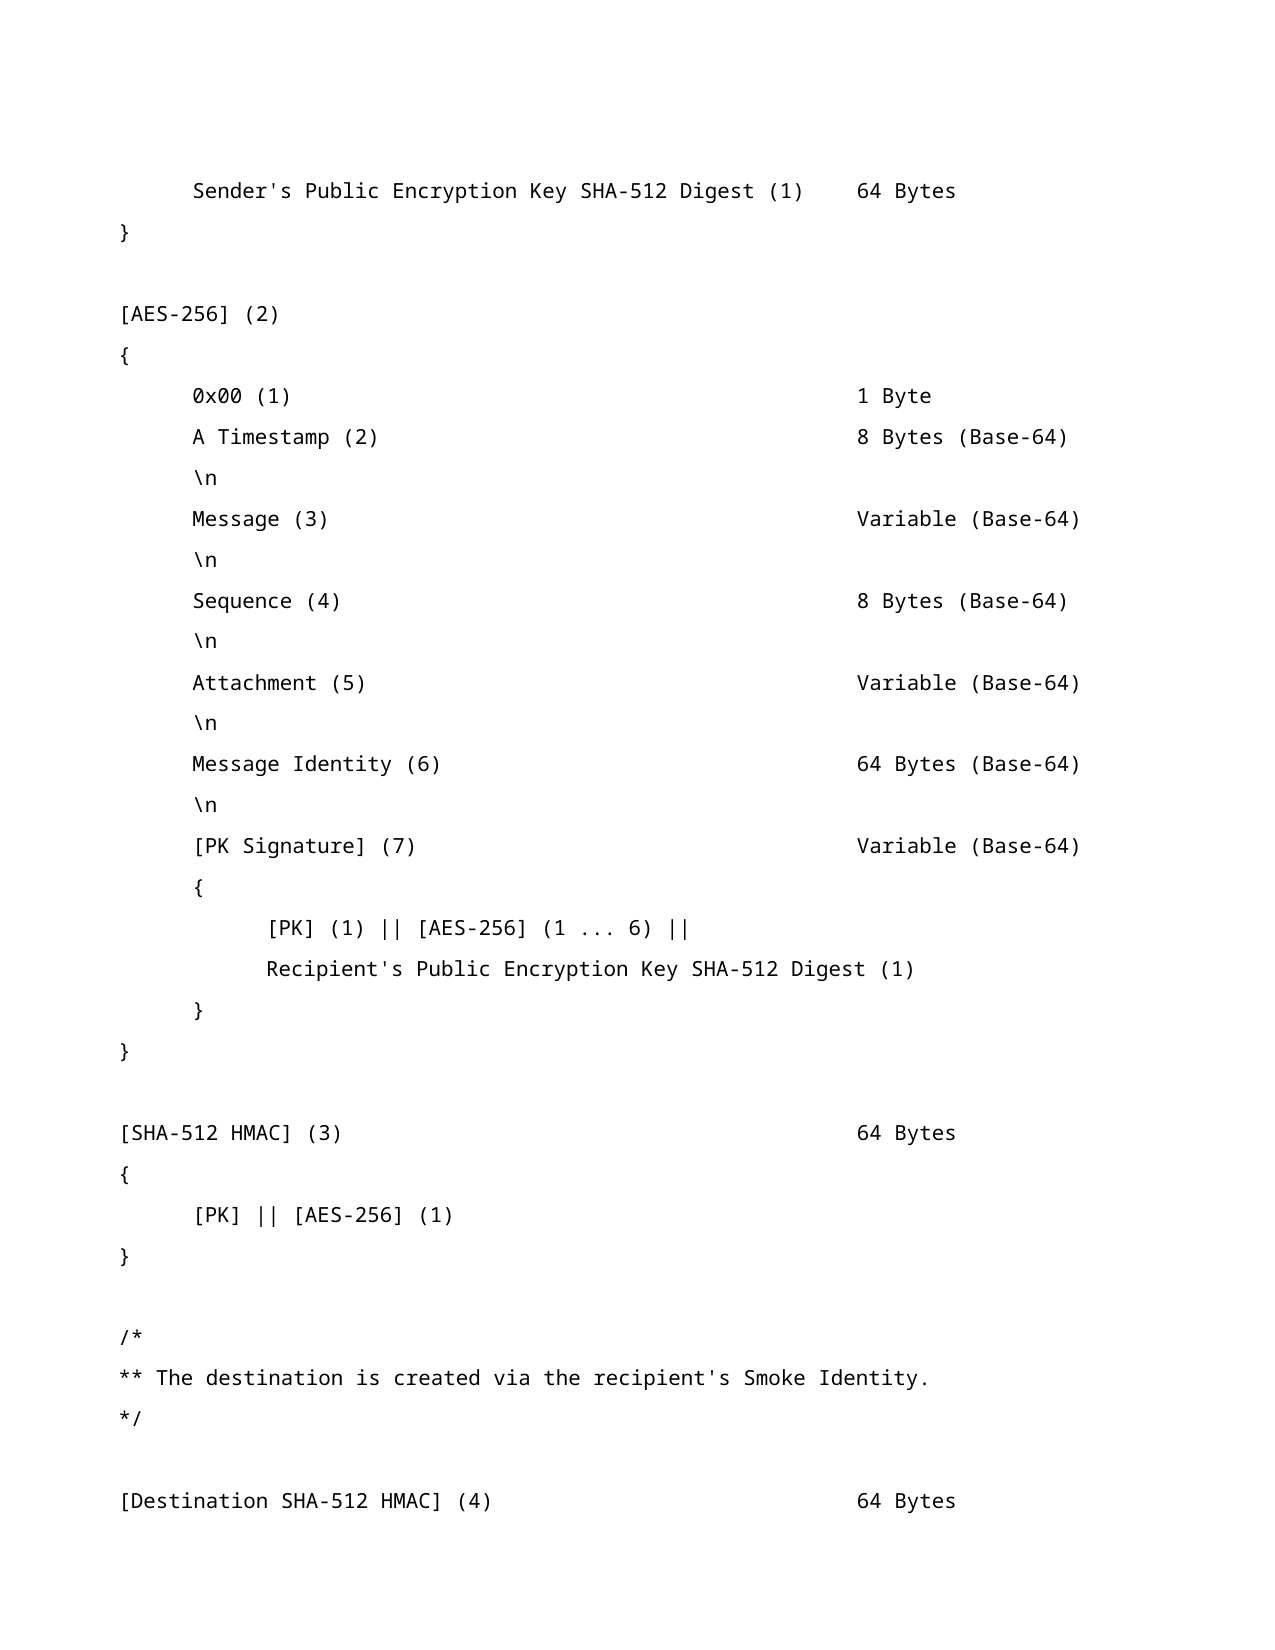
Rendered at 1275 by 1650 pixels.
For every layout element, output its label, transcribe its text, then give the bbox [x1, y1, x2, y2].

text \n [118, 627, 1157, 655]
text \n [118, 708, 1157, 737]
text [PK] || [AES-256] (1) [118, 1200, 1157, 1228]
text } [118, 217, 1157, 246]
text Attachment (5) Variable (Base-64) [118, 668, 1157, 696]
text Message Identity (6) 64 Bytes (Base-64) [118, 749, 1157, 778]
text [AES-256] (2) [118, 299, 1157, 328]
text } [118, 995, 1157, 1023]
text [PK] (1) || [AES-256] (1 ... 6) || [118, 913, 1157, 942]
text 0x00 (1) 1 Byte [118, 381, 1157, 409]
text \n [118, 463, 1157, 491]
text [PK Signature] (7) Variable (Base-64) [118, 831, 1157, 860]
text Sequence (4) 8 Bytes (Base-64) [118, 586, 1157, 614]
text { [118, 1159, 1157, 1187]
text Message (3) Variable (Base-64) [118, 504, 1157, 532]
text ** The destination is created via the recipient's Smoke Identity. [118, 1363, 1157, 1392]
text /* [118, 1323, 1157, 1351]
text [SHA-512 HMAC] (3) 64 Bytes [118, 1118, 1157, 1146]
text */ [118, 1404, 1157, 1433]
text } [118, 1241, 1157, 1269]
text Sender's Public Encryption Key SHA-512 Digest (1) 64 Bytes [118, 176, 1157, 205]
text \n [118, 545, 1157, 573]
text \n [118, 790, 1157, 819]
text { [118, 340, 1157, 368]
text } [118, 1036, 1157, 1064]
text A Timestamp (2) 8 Bytes (Base-64) [118, 422, 1157, 450]
text Recipient's Public Encryption Key SHA-512 Digest (1) [118, 954, 1157, 983]
text [Destination SHA-512 HMAC] (4) 64 Bytes [118, 1486, 1157, 1515]
text { [118, 872, 1157, 901]
